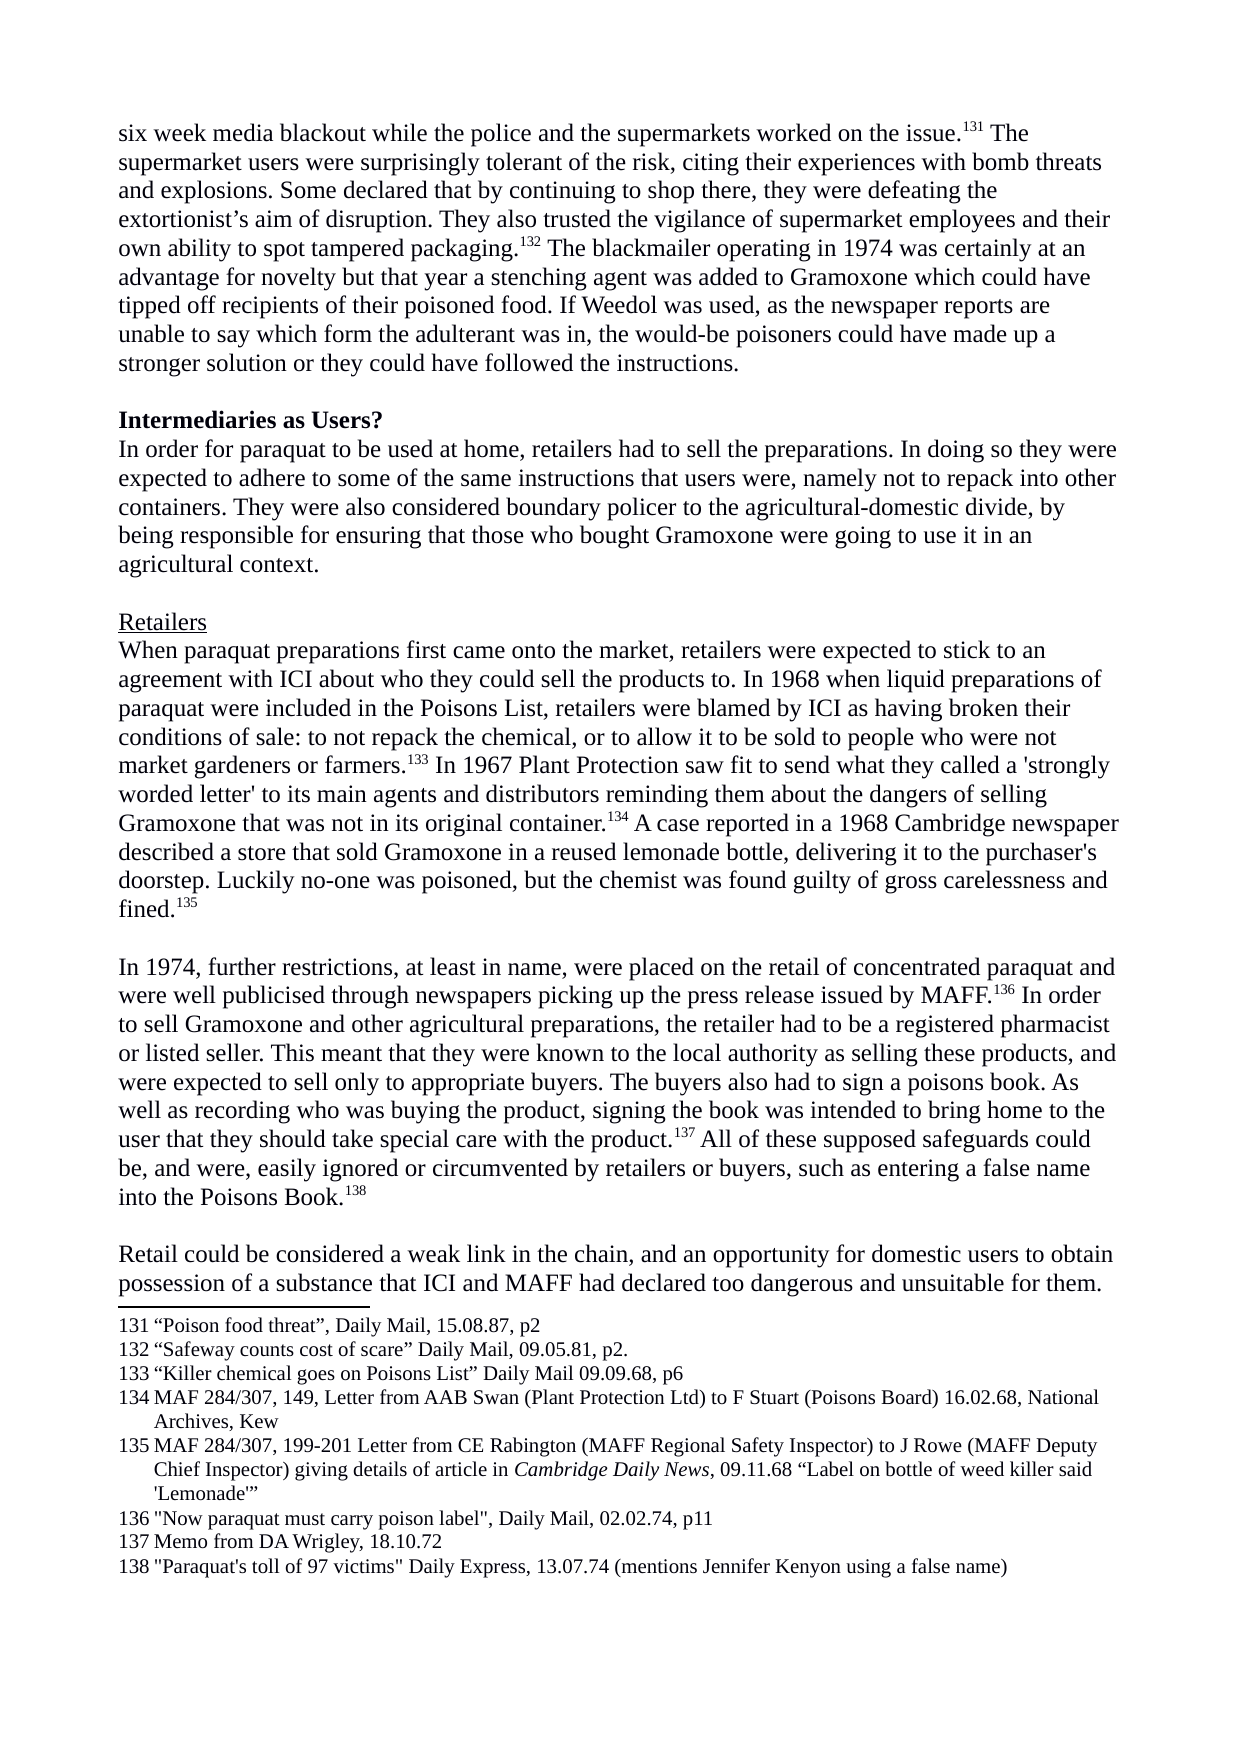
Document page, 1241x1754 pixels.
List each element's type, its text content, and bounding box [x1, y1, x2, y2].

text Retail could be considered a weak link in the chain, and an opportunity for domestic users to obtain possession of a substance that ICI and MAFF had declared too dangerous and unsuitable for them. [118, 1239, 1122, 1297]
text “Poison food threat”, Daily Mail, 15.08.87, p2 [118, 1313, 1122, 1337]
text When paraquat preparations first came onto the market, retailers were expected to stick to an agreement with ICI about who they could sell the products to. In 1968 when liquid preparations of paraquat were included in the Poisons List, retailers were blamed by ICI as having broken their conditions of sale: to not repack the chemical, or to allow it to be sold to people who were not market gardeners or farmers. In 1967 Plant Protection saw fit to send what they called a 'strongly worded letter' to its main agents and distributors reminding them about the dangers of selling Gramoxone that was not in its original container. A case reported in a 1968 Cambridge newspaper described a store that sold Gramoxone in a reused lemonade bottle, delivering it to the purchaser's doorstep. Luckily no-one was poisoned, but the chemist was found guilty of gross carelessness and fined. [118, 636, 1122, 923]
text Retailers [118, 607, 1122, 636]
text "Paraquat's toll of 97 victims" Daily Express, 13.07.74 (mentions Jennifer Kenyon using a false name) [118, 1553, 1122, 1578]
text In order for paraquat to be used at home, retailers had to sell the preparations. In doing so they were expected to adhere to some of the same instructions that users were, namely not to repack into other containers. They were also considered boundary policer to the agricultural-domestic divide, by being responsible for ensuring that those who bought Gramoxone were going to use it in an agricultural context. [118, 434, 1122, 578]
text "Now paraquat must carry poison label", Daily Mail, 02.02.74, p11 [118, 1505, 1122, 1529]
text “Safeway counts cost of scare” Daily Mail, 09.05.81, p2. [118, 1337, 1122, 1361]
text Intermediaries as Users? [118, 406, 1122, 434]
text In 1974, further restrictions, at least in name, were placed on the retail of concentrated paraquat and were well publicised through newspapers picking up the press release issued by MAFF. In order to sell Gramoxone and other agricultural preparations, the retailer had to be a registered pharmacist or listed seller. This meant that they were known to the local authority as selling these products, and were expected to sell only to appropriate buyers. The buyers also had to sign a poisons book. As well as recording who was buying the product, signing the book was intended to bring home to the user that they should take special care with the product. All of these supposed safeguards could be, and were, easily ignored or circumvented by retailers or buyers, such as entering a false name into the Poisons Book. [118, 952, 1122, 1211]
text Memo from DA Wrigley, 18.10.72 [118, 1529, 1122, 1553]
text six week media blackout while the police and the supermarkets worked on the issue. The supermarket users were surprisingly tolerant of the risk, citing their experiences with bomb threats and explosions. Some declared that by continuing to shop there, they were defeating the extortionist’s aim of disruption. They also trusted the vigilance of supermarket employees and their own ability to spot tampered packaging. The blackmailer operating in 1974 was certainly at an advantage for novelty but that year a stenching agent was added to Gramoxone which could have tipped off recipients of their poisoned food. If Weedol was used, as the newspaper reports are unable to say which form the adulterant was in, the would-be poisoners could have made up a stronger solution or they could have followed the instructions. [118, 118, 1122, 377]
text “Killer chemical goes on Poisons List” Daily Mail 09.09.68, p6 [118, 1361, 1122, 1385]
text MAF 284/307, 199-201 Letter from CE Rabington (MAFF Regional Safety Inspector) to J Rowe (MAFF Deputy Chief Inspector) giving details of article in Cambridge Daily News, 09.11.68 “Label on bottle of weed killer said 'Lemonade'” [118, 1433, 1122, 1505]
text MAF 284/307, 149, Letter from AAB Swan (Plant Protection Ltd) to F Stuart (Poisons Board) 16.02.68, National Archives, Kew [118, 1385, 1122, 1433]
